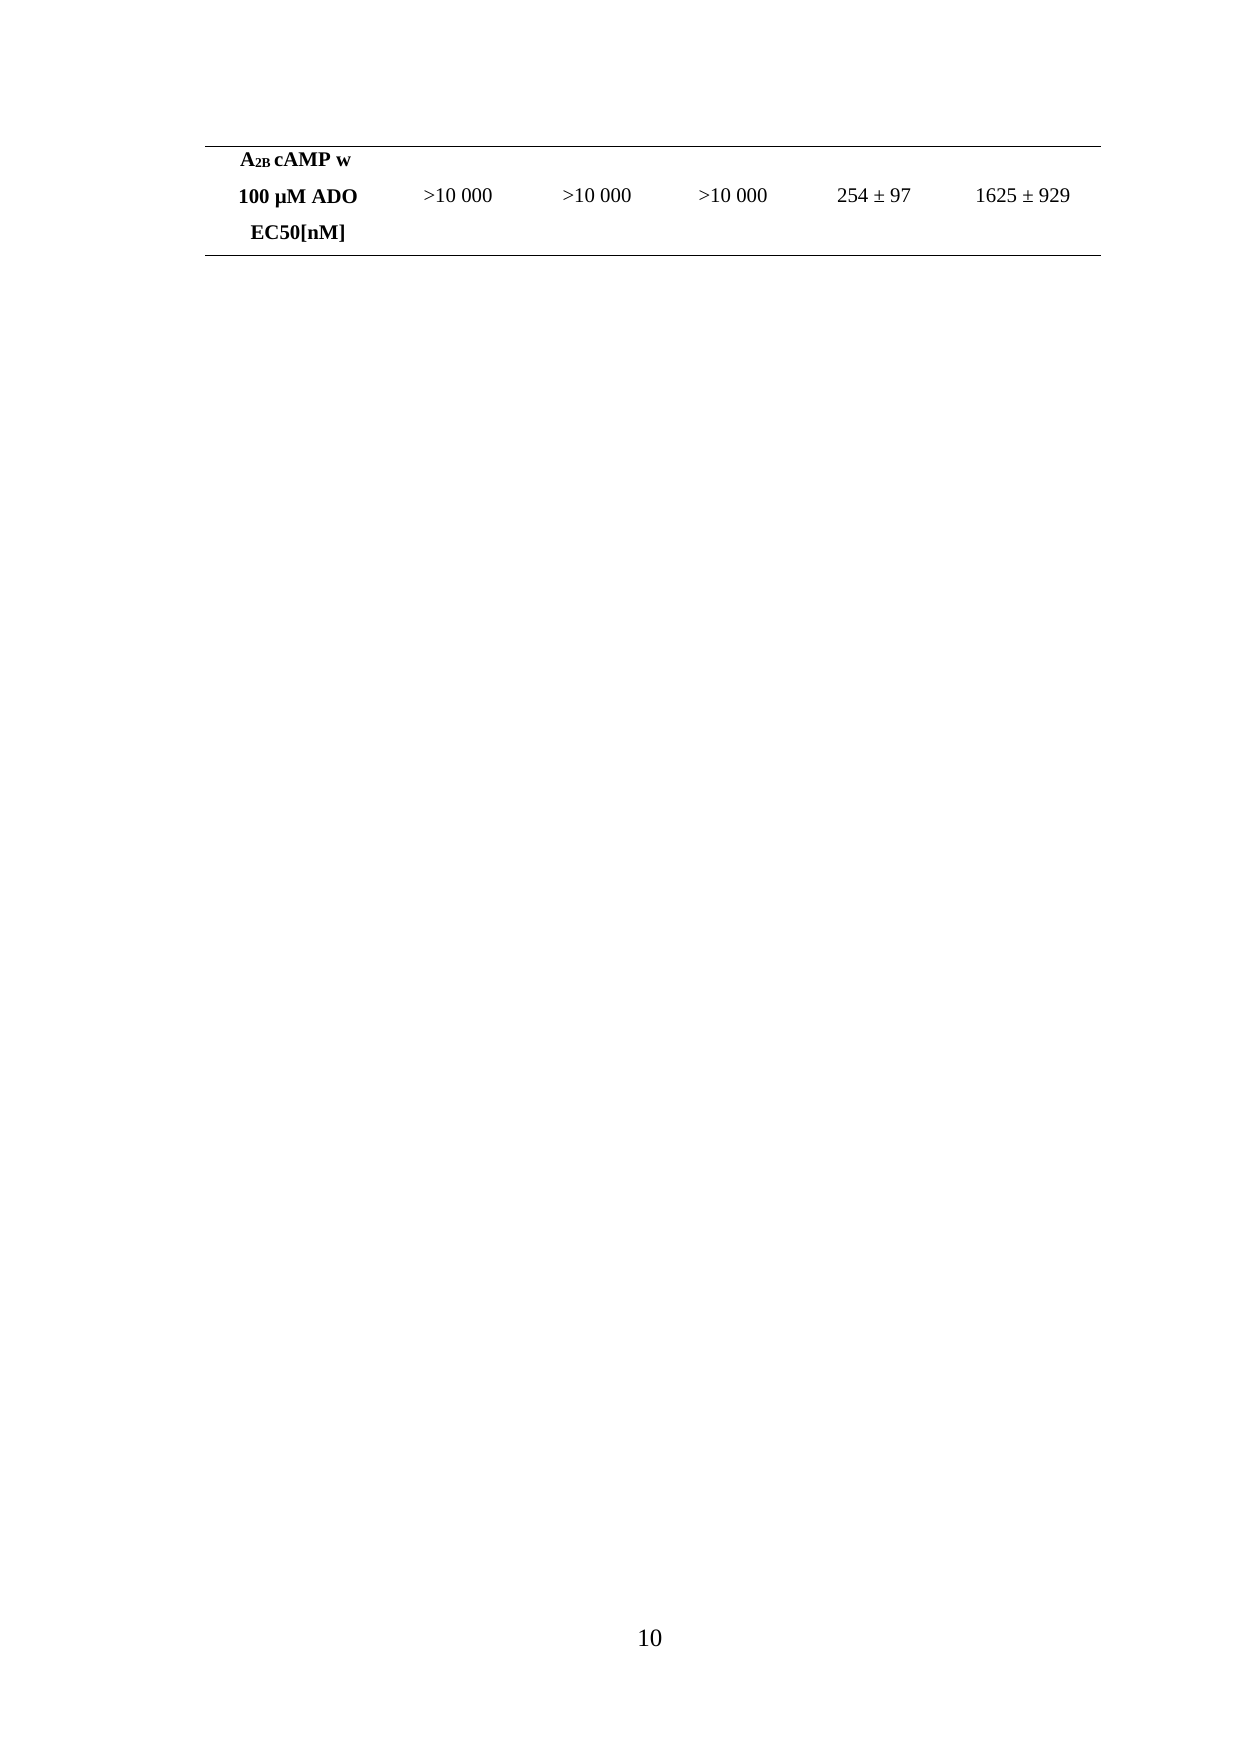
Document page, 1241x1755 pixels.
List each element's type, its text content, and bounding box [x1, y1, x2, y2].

table_cell >10 000 [379, 147, 533, 255]
table_cell A2B cAMP w 100 µM ADO EC50[nM] [205, 147, 379, 255]
table_cell 254 ± 97 [808, 147, 942, 255]
table_cell >10 000 [533, 147, 659, 255]
table_cell 1625 ± 929 [943, 147, 1101, 255]
table_cell >10 000 [660, 147, 808, 255]
